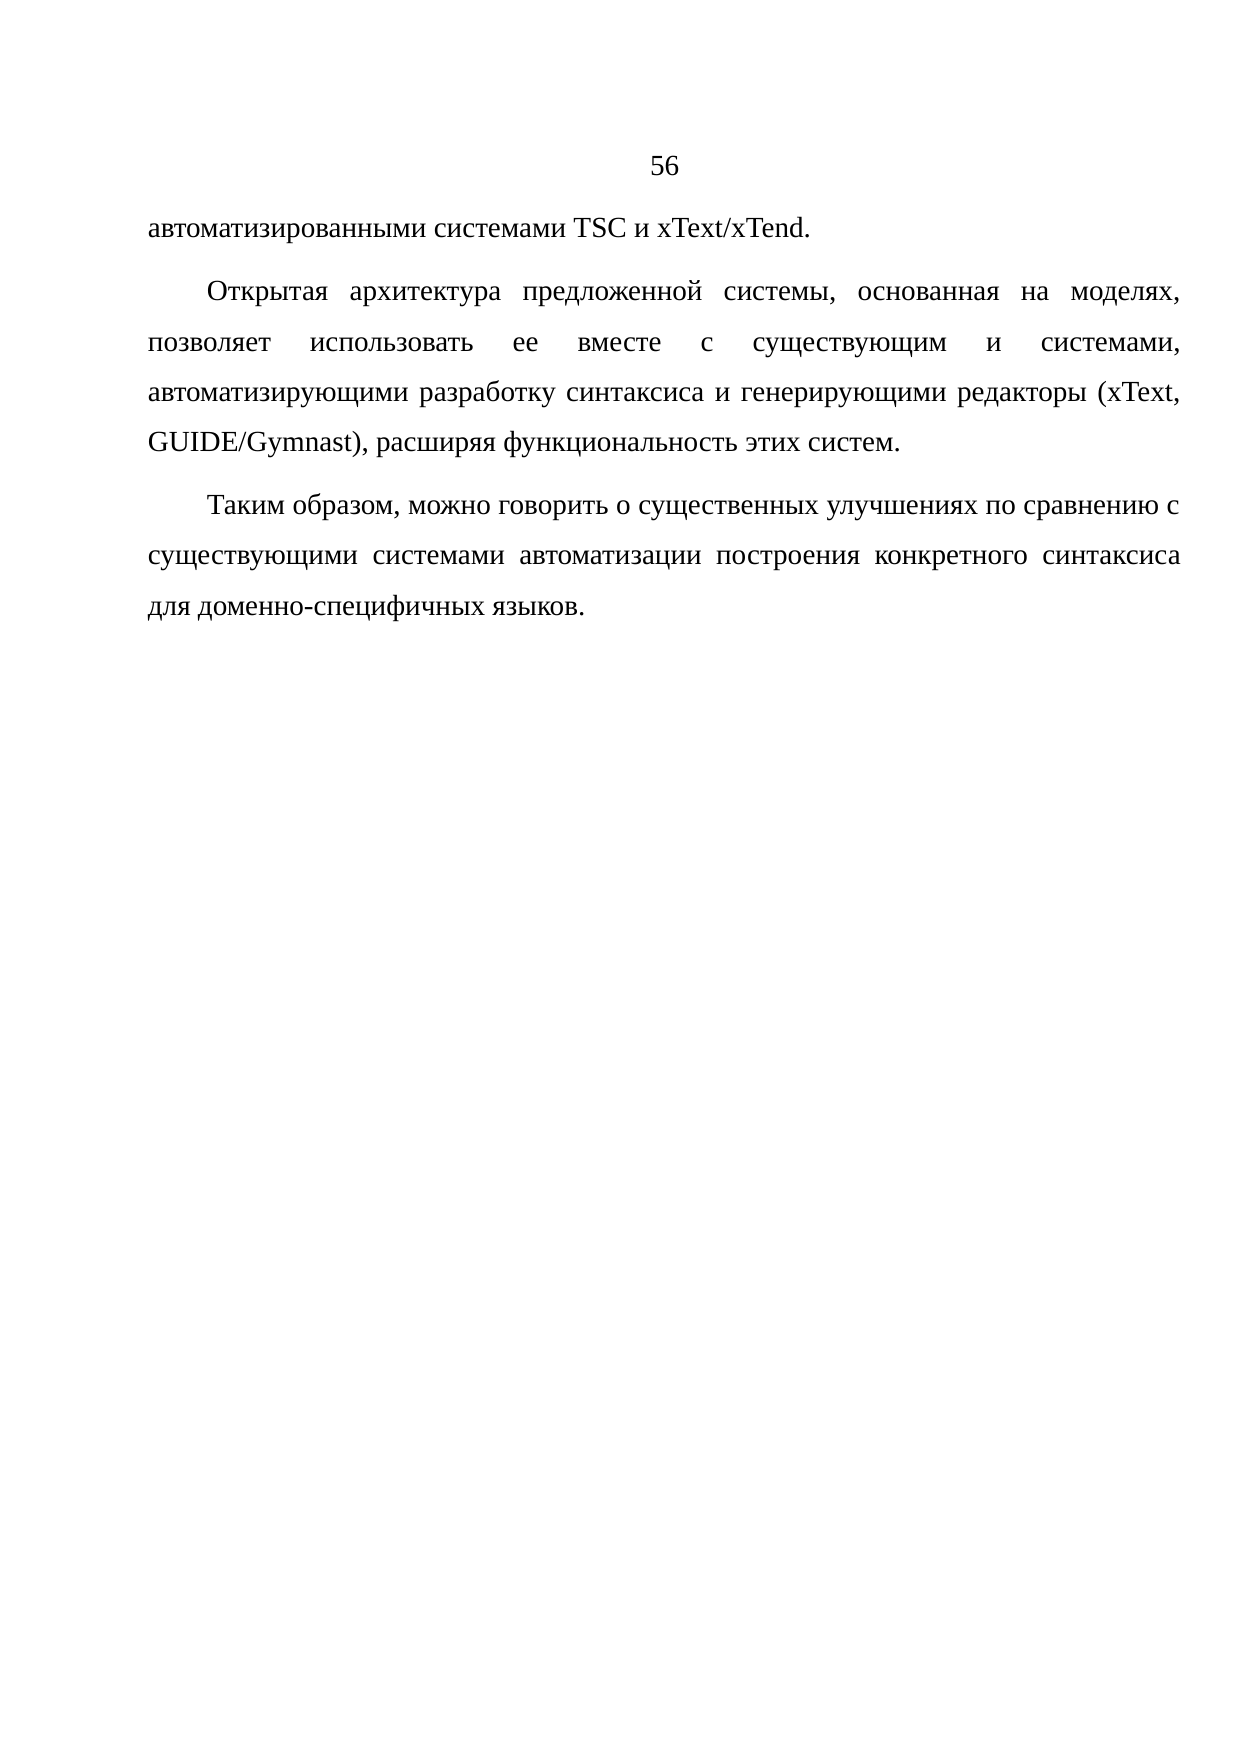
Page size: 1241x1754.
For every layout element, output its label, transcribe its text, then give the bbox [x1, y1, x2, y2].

text автоматизированными системами TSC и xText/xTend. [148, 211, 1181, 244]
text Открытая архитектура предложенной системы, основанная на моделях, позволяет использовать ее вместе с существующим и системами, автоматизирующими разработку синтаксиса и генерирующими редакторы (xText, GUIDE/Gymnast), расширяя функциональность этих систем. [148, 273, 1181, 458]
text Таким образом, можно говорить о существенных улучшениях по сравнению с существующими системами автоматизации построения конкретного синтаксиса для доменно-специфичных языков. [148, 487, 1181, 621]
